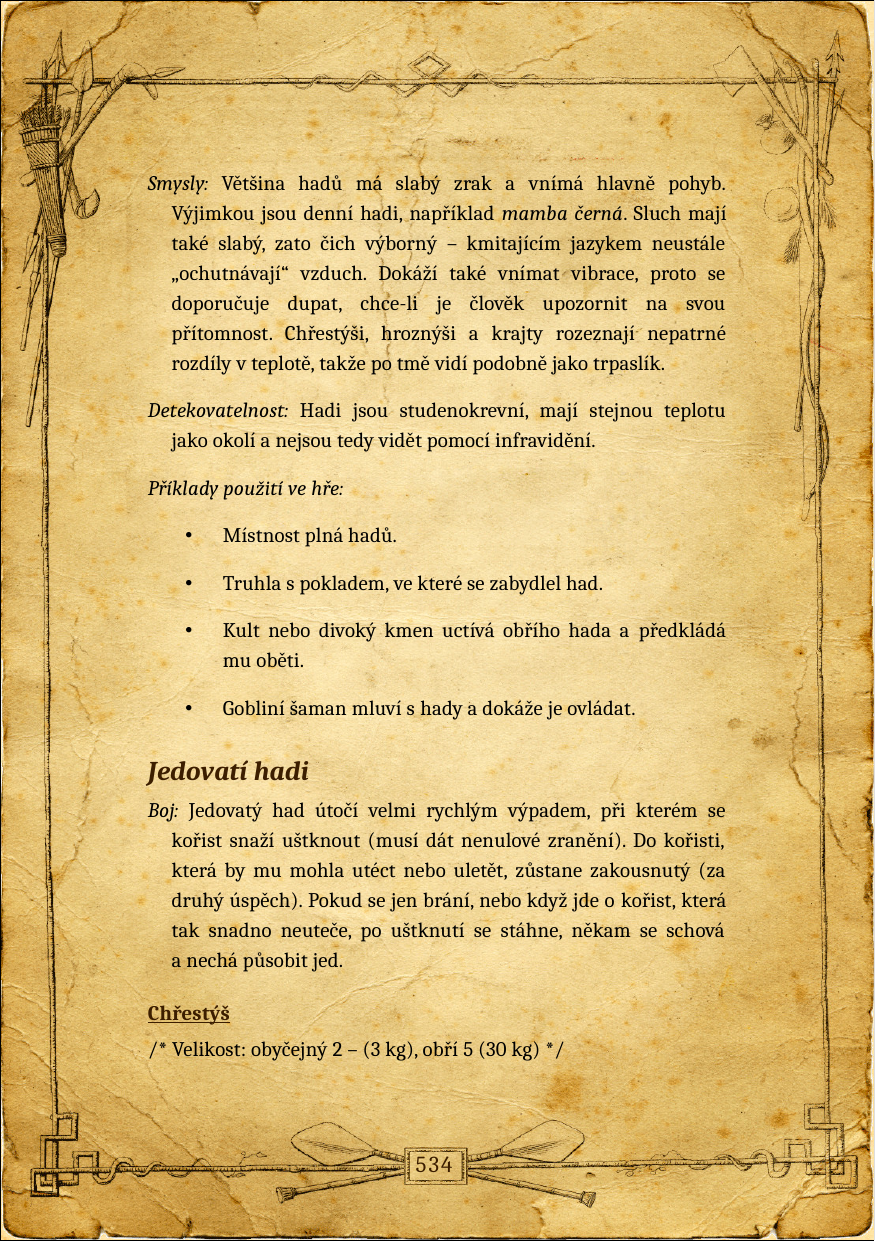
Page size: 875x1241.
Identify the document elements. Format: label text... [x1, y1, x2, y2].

list Truhla s⁠ pokladem, ve které se zabydlel had. [185, 571, 726, 595]
list Místnost plná hadů. [185, 524, 726, 548]
text Detekovatelnost: Hadi jsou studenokrevní, mají stejnou teplotu jako okolí a⁠ nejsou tedy vidět pomocí infravidění. [148, 399, 726, 453]
text Boj: Jedovatý had útočí velmi rychlým výpadem, při kterém se kořist snaží uštknout (musí dát nenulové zranění). Do kořisti, která by mu mohla utéct nebo uletět, zůstane zakousnutý (za druhý úspěch). Pokud se jen brání, nebo když jde o⁠ kořist, která tak snadno neuteče, po uštknutí se stáhne, někam se schová a⁠ nechá působit jed. [148, 799, 726, 972]
subtitle Jedovatí hadi [148, 756, 726, 787]
subtitle Chřestýš [148, 1002, 726, 1026]
list Gobliní šaman mluví s⁠ hady a⁠ dokáže je ovládat. [185, 697, 726, 721]
list Kult nebo divoký kmen uctívá obřího hada a⁠ předkládá mu oběti. [185, 619, 726, 673]
text /* Velikost: obyčejný 2 – (3 kg), obří 5 (30 kg) */ [148, 1038, 726, 1062]
text Příklady použití ve hře: [148, 476, 726, 500]
text Smysly: Většina hadů má slabý zrak a⁠ vnímá hlavně pohyb. Výjimkou jsou denní hadi, například mamba černá. Sluch mají také slabý, zato čich výborný – kmitajícím jazykem neustále „ochutnávají“ vzduch. Dokáží také vnímat vibrace, proto se doporučuje dupat, chce-li je člověk upozornit na svou přítomnost. Chřestýši, hroznýši a⁠ krajty rozeznají nepatrné rozdíly v⁠ teplotě, takže po tmě vidí podobně jako trpaslík. [148, 172, 726, 375]
picture [1, 1, 874, 1240]
